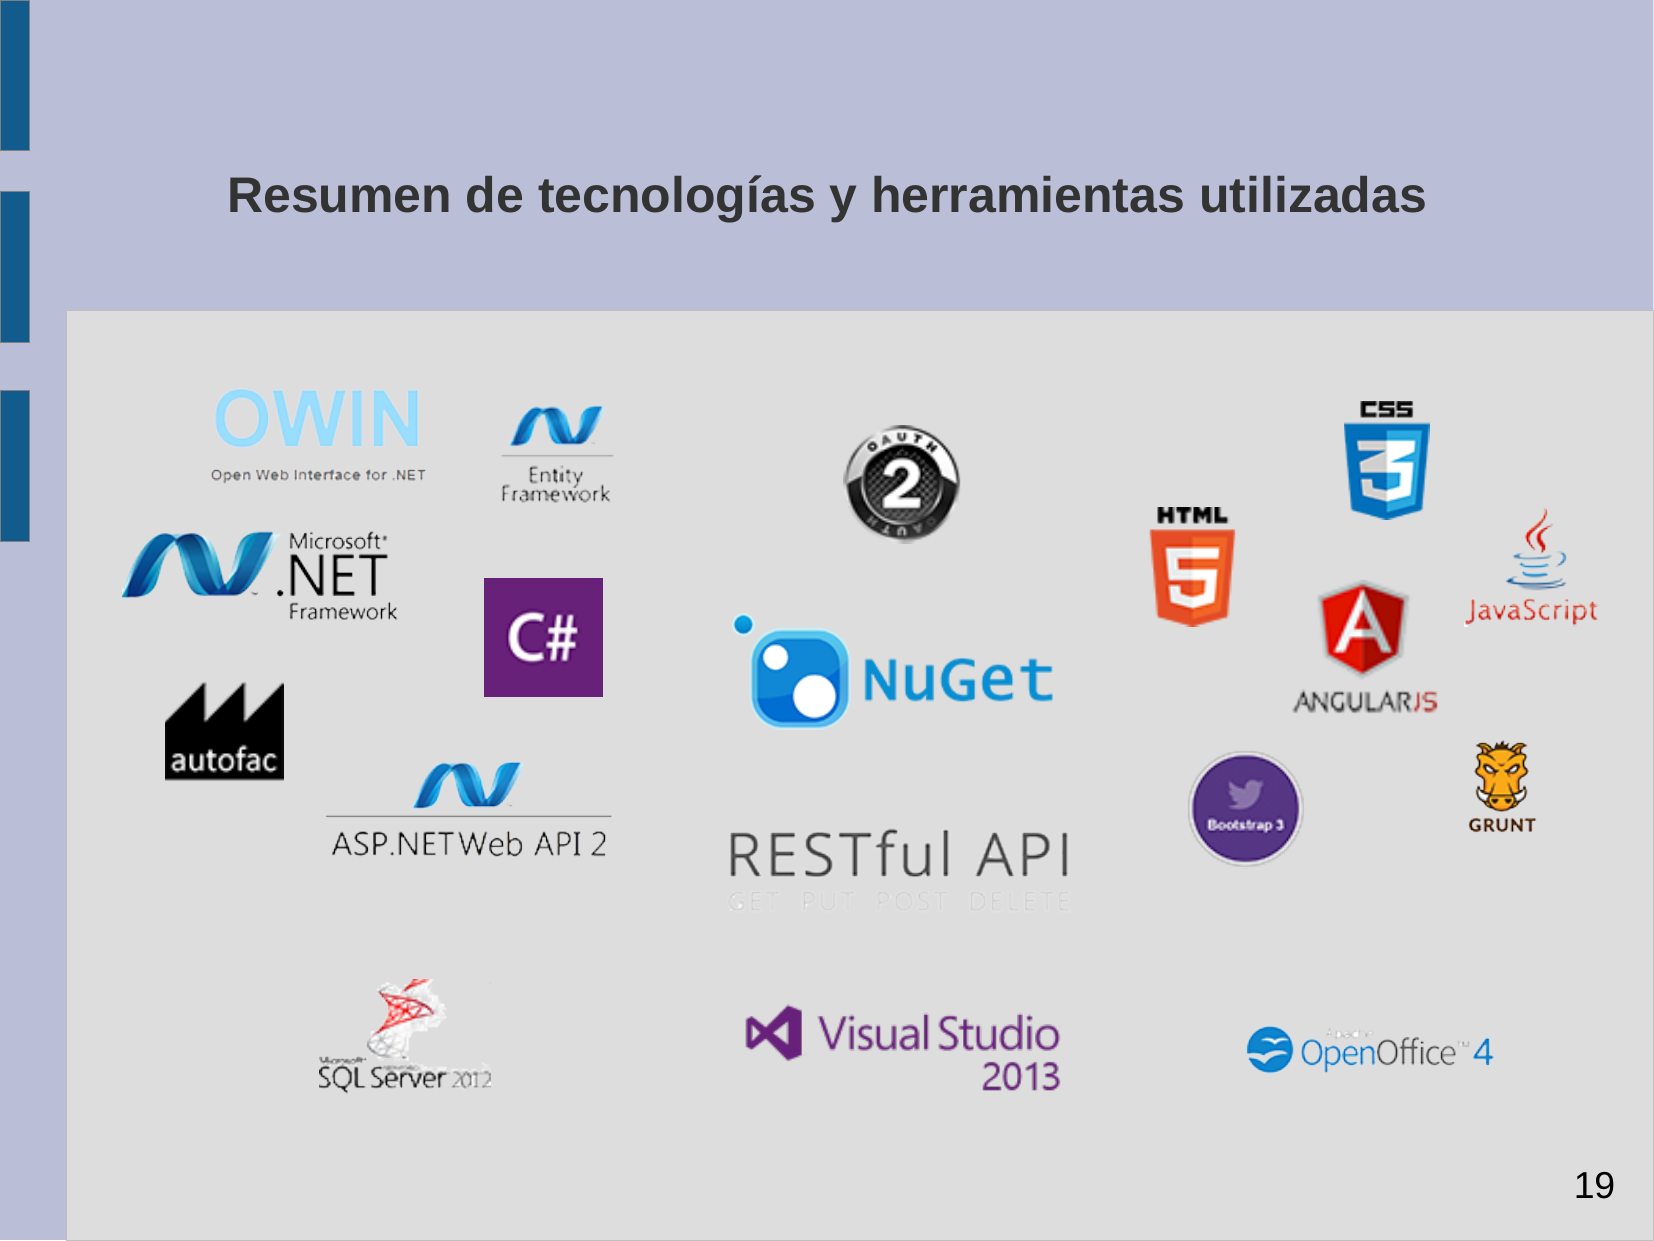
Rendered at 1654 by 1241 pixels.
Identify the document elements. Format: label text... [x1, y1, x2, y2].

picture [1202, 992, 1548, 1111]
picture [732, 613, 1058, 733]
picture [323, 744, 615, 863]
picture [1452, 732, 1550, 851]
picture [1290, 572, 1441, 722]
title Resumen de tecnologías y herramientas utilizadas [121, 91, 1534, 299]
picture [499, 394, 619, 514]
picture [484, 578, 603, 697]
picture [714, 814, 1082, 934]
picture [1344, 401, 1430, 520]
picture [1186, 749, 1306, 869]
picture [1464, 507, 1609, 627]
picture [165, 672, 284, 792]
text_box [973, 1157, 1631, 1229]
picture [198, 377, 438, 497]
picture [1133, 507, 1253, 627]
picture [743, 992, 1070, 1115]
picture [122, 519, 414, 639]
picture [843, 425, 963, 544]
picture [319, 979, 491, 1099]
